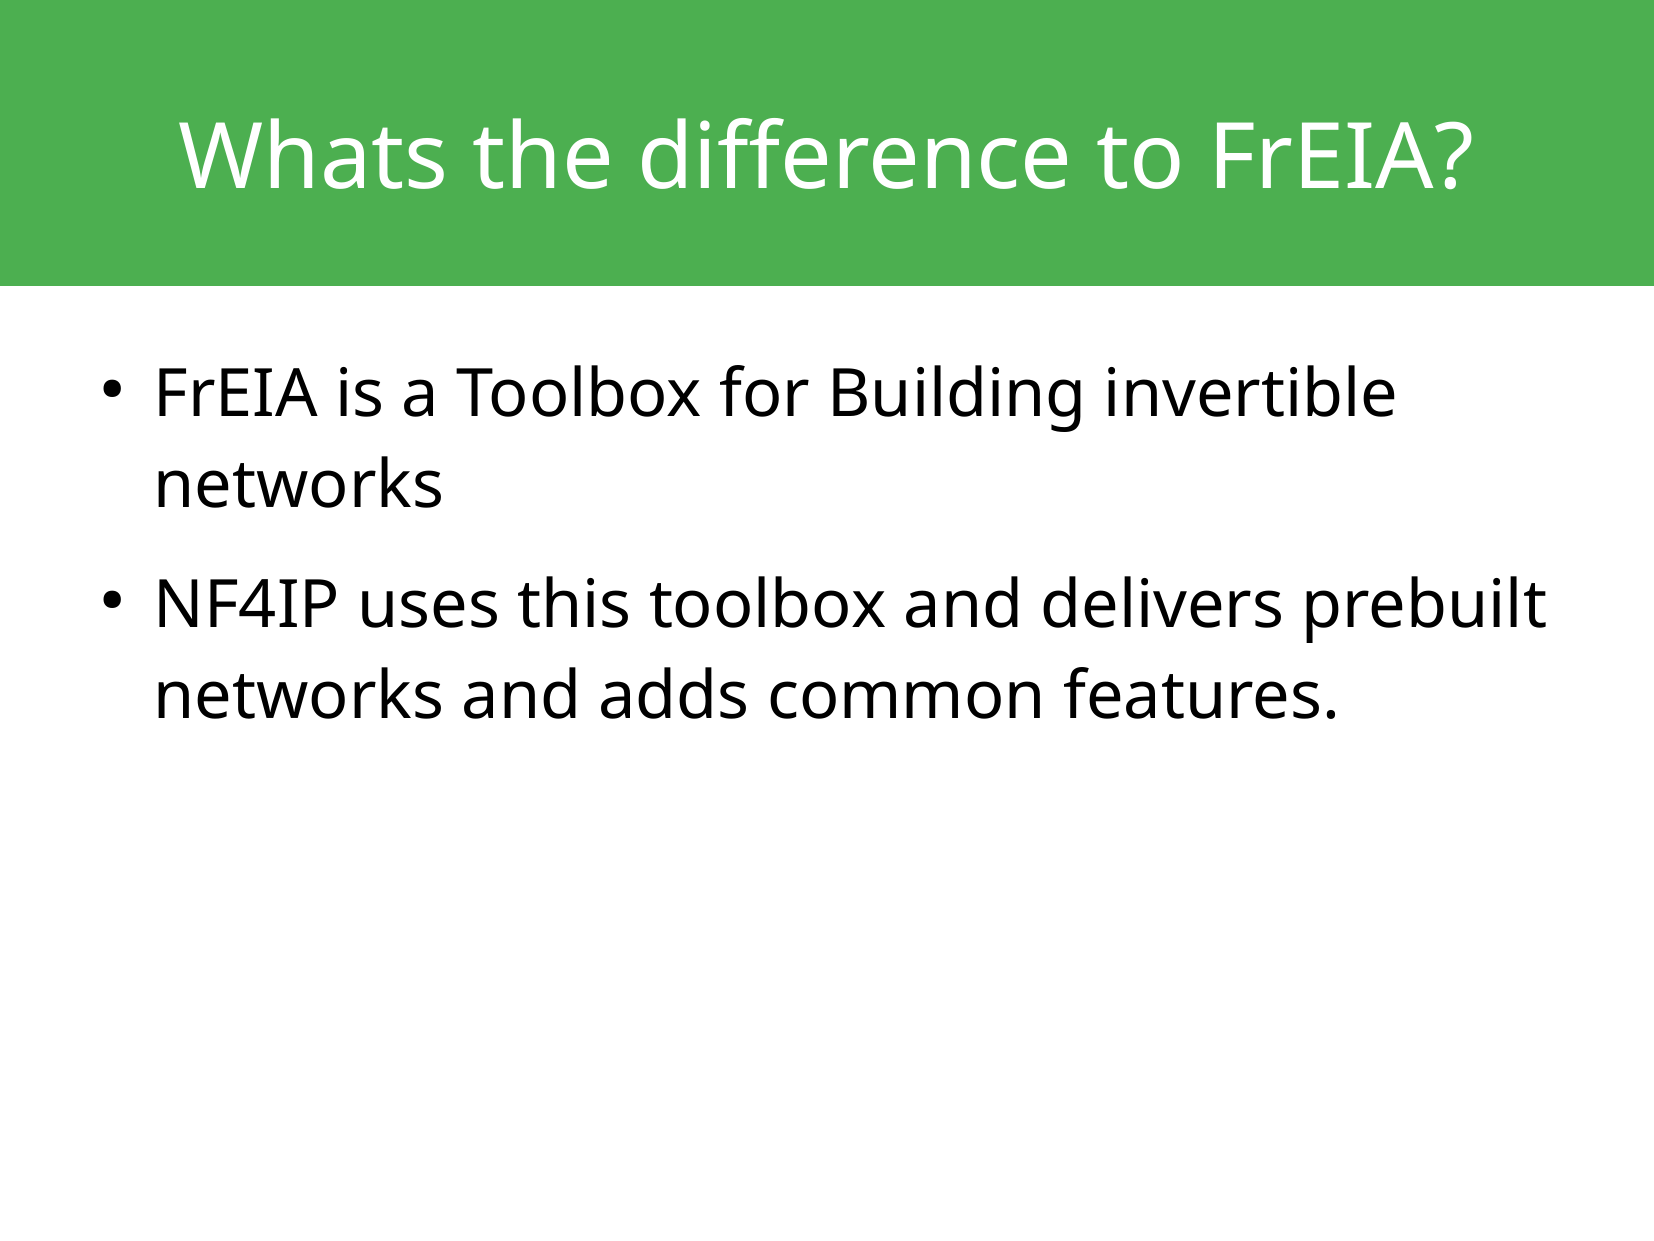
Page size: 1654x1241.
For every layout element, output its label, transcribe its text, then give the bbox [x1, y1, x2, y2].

title Whats the difference to FrEIA? [82, 49, 1571, 257]
list FrEIA is a Toolbox for Building invertible networks NF4IP uses this toolbox and delivers prebuilt networks and adds common features. [82, 345, 1571, 1201]
